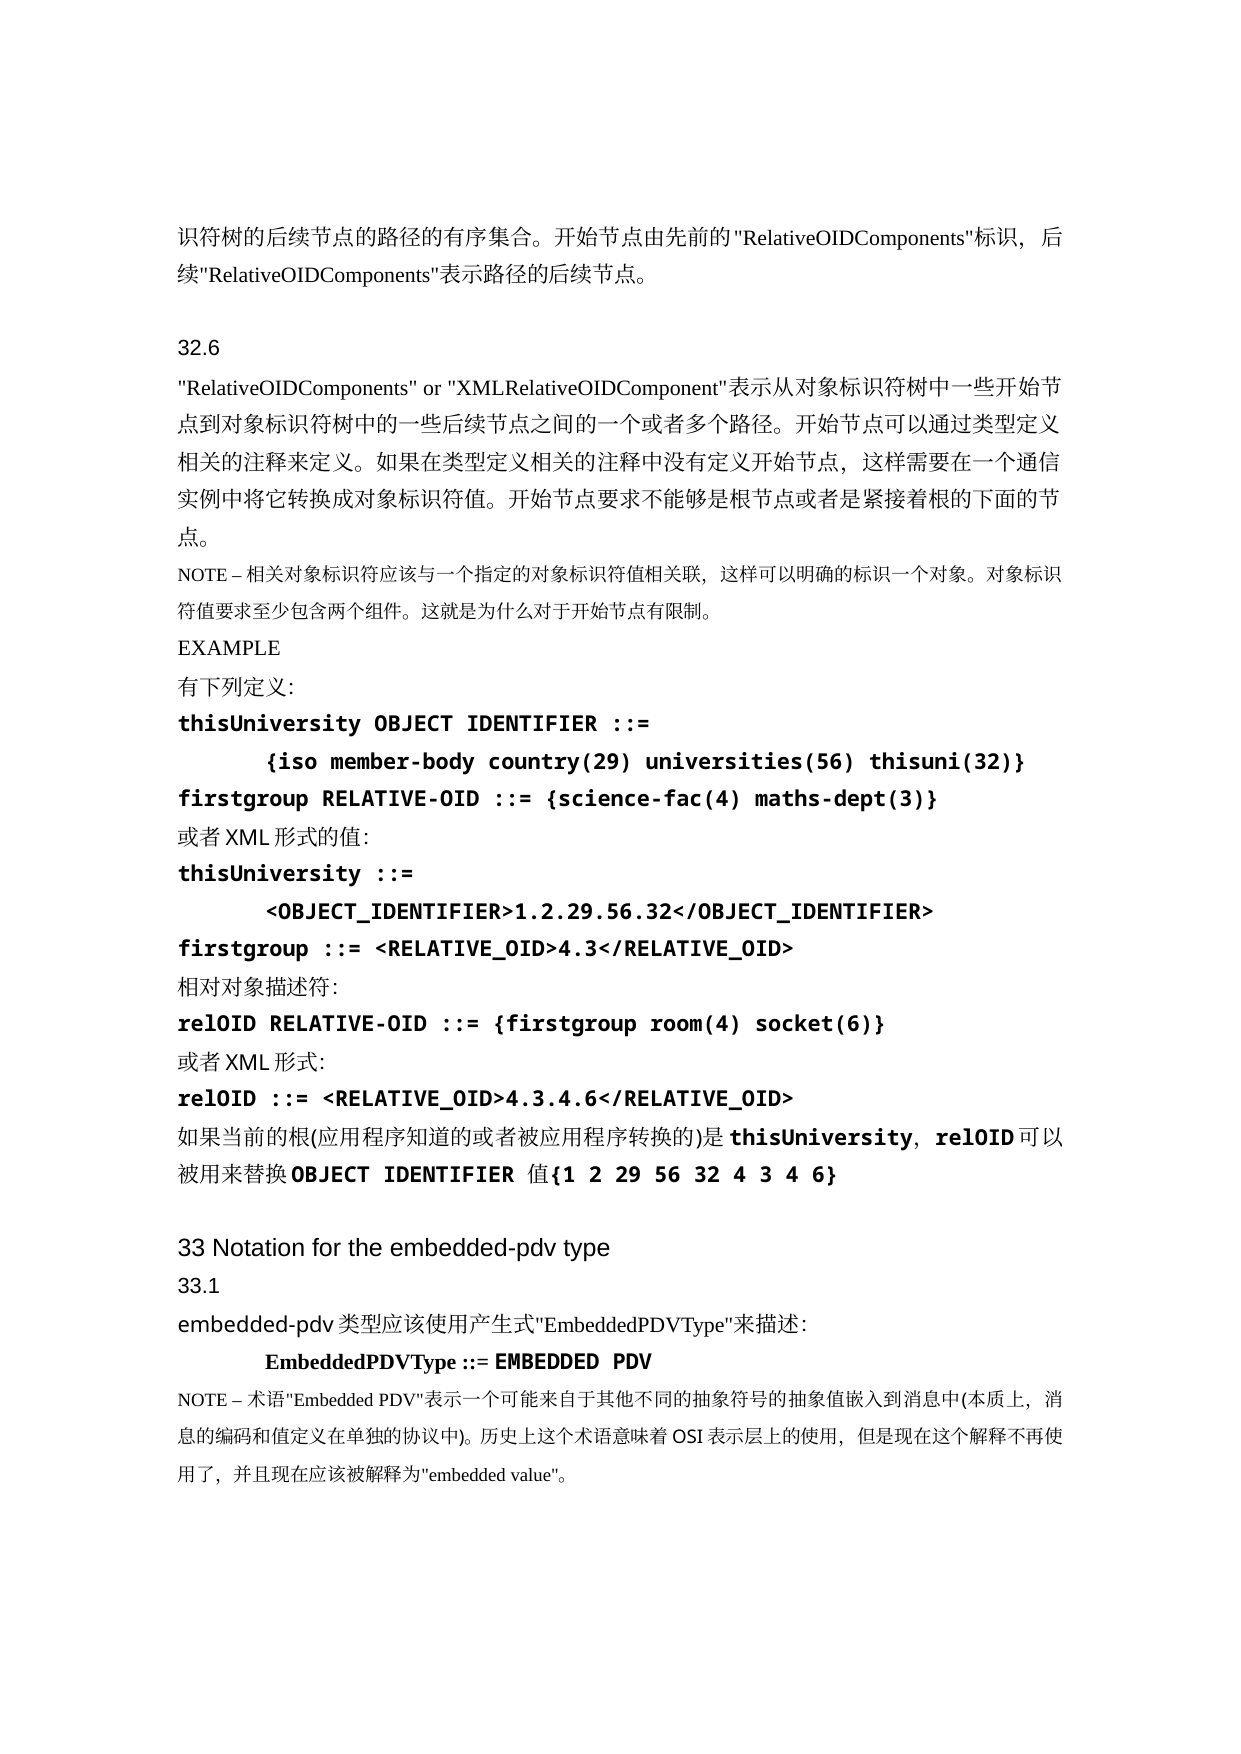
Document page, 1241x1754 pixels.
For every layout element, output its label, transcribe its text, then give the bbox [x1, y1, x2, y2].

text embedded-pdv类型应该使用产生式"EmbeddedPDVType"来描述： [177, 1304, 1063, 1342]
text relOID ::= <RELATIVE_OID>4.3.4.6</RELATIVE_OID> [177, 1079, 1063, 1117]
text NOTE – 相关对象标识符应该与一个指定的对象标识符值相关联，这样可以明确的标识一个对象。对象标识符值要求至少包含两个组件。这就是为什么对于开始节点有限制。 [177, 554, 1063, 629]
text 或者XML形式： [177, 1042, 1063, 1079]
subtitle 33 Notation for the embedded-pdv type [177, 1229, 1063, 1267]
text 识符树的后续节点的路径的有序集合。开始节点由先前的"RelativeOIDComponents"标识，后续"RelativeOIDComponents"表示路径的后续节点。 [177, 217, 1063, 292]
text 如果当前的根(应用程序知道的或者被应用程序转换的)是thisUniversity，relOID可以被用来替换OBJECT IDENTIFIER 值{1 2 29 56 32 4 3 4 6} [177, 1117, 1063, 1192]
text 有下列定义： [177, 667, 1063, 704]
subtitle 33.1 [177, 1267, 1063, 1304]
text relOID RELATIVE-OID ::= {firstgroup room(4) socket(6)} [177, 1004, 1063, 1042]
text firstgroup RELATIVE-OID ::= {science-fac(4) maths-dept(3)} [177, 779, 1063, 817]
text thisUniversity OBJECT IDENTIFIER ::= [177, 704, 1063, 742]
text 或者XML形式的值： [177, 817, 1063, 854]
subtitle 32.6 [177, 329, 1063, 367]
text thisUniversity ::= [177, 854, 1063, 892]
text {iso member-body country(29) universities(56) thisuni(32)} [177, 742, 1063, 779]
text 相对对象描述符： [177, 967, 1063, 1004]
text <OBJECT_IDENTIFIER>1.2.29.56.32</OBJECT_IDENTIFIER> [177, 892, 1063, 929]
text EmbeddedPDVType ::= EMBEDDED PDV [177, 1342, 1063, 1379]
text EXAMPLE [177, 629, 1063, 667]
text "RelativeOIDComponents" or "XMLRelativeOIDComponent"表示从对象标识符树中一些开始节点到对象标识符树中的一些后续节点之间的一个或者多个路径。开始节点可以通过类型定义相关的注释来定义。如果在类型定义相关的注释中没有定义开始节点，这样需要在一个通信实例中将它转换成对象标识符值。开始节点要求不能够是根节点或者是紧接着根的下面的节点。 [177, 367, 1063, 554]
text firstgroup ::= <RELATIVE_OID>4.3</RELATIVE_OID> [177, 929, 1063, 967]
text NOTE – 术语"Embedded PDV"表示一个可能来自于其他不同的抽象符号的抽象值嵌入到消息中(本质上，消息的编码和值定义在单独的协议中)。历史上这个术语意味着OSI表示层上的使用，但是现在这个解释不再使用了，并且现在应该被解释为"embedded value"。 [177, 1379, 1063, 1492]
